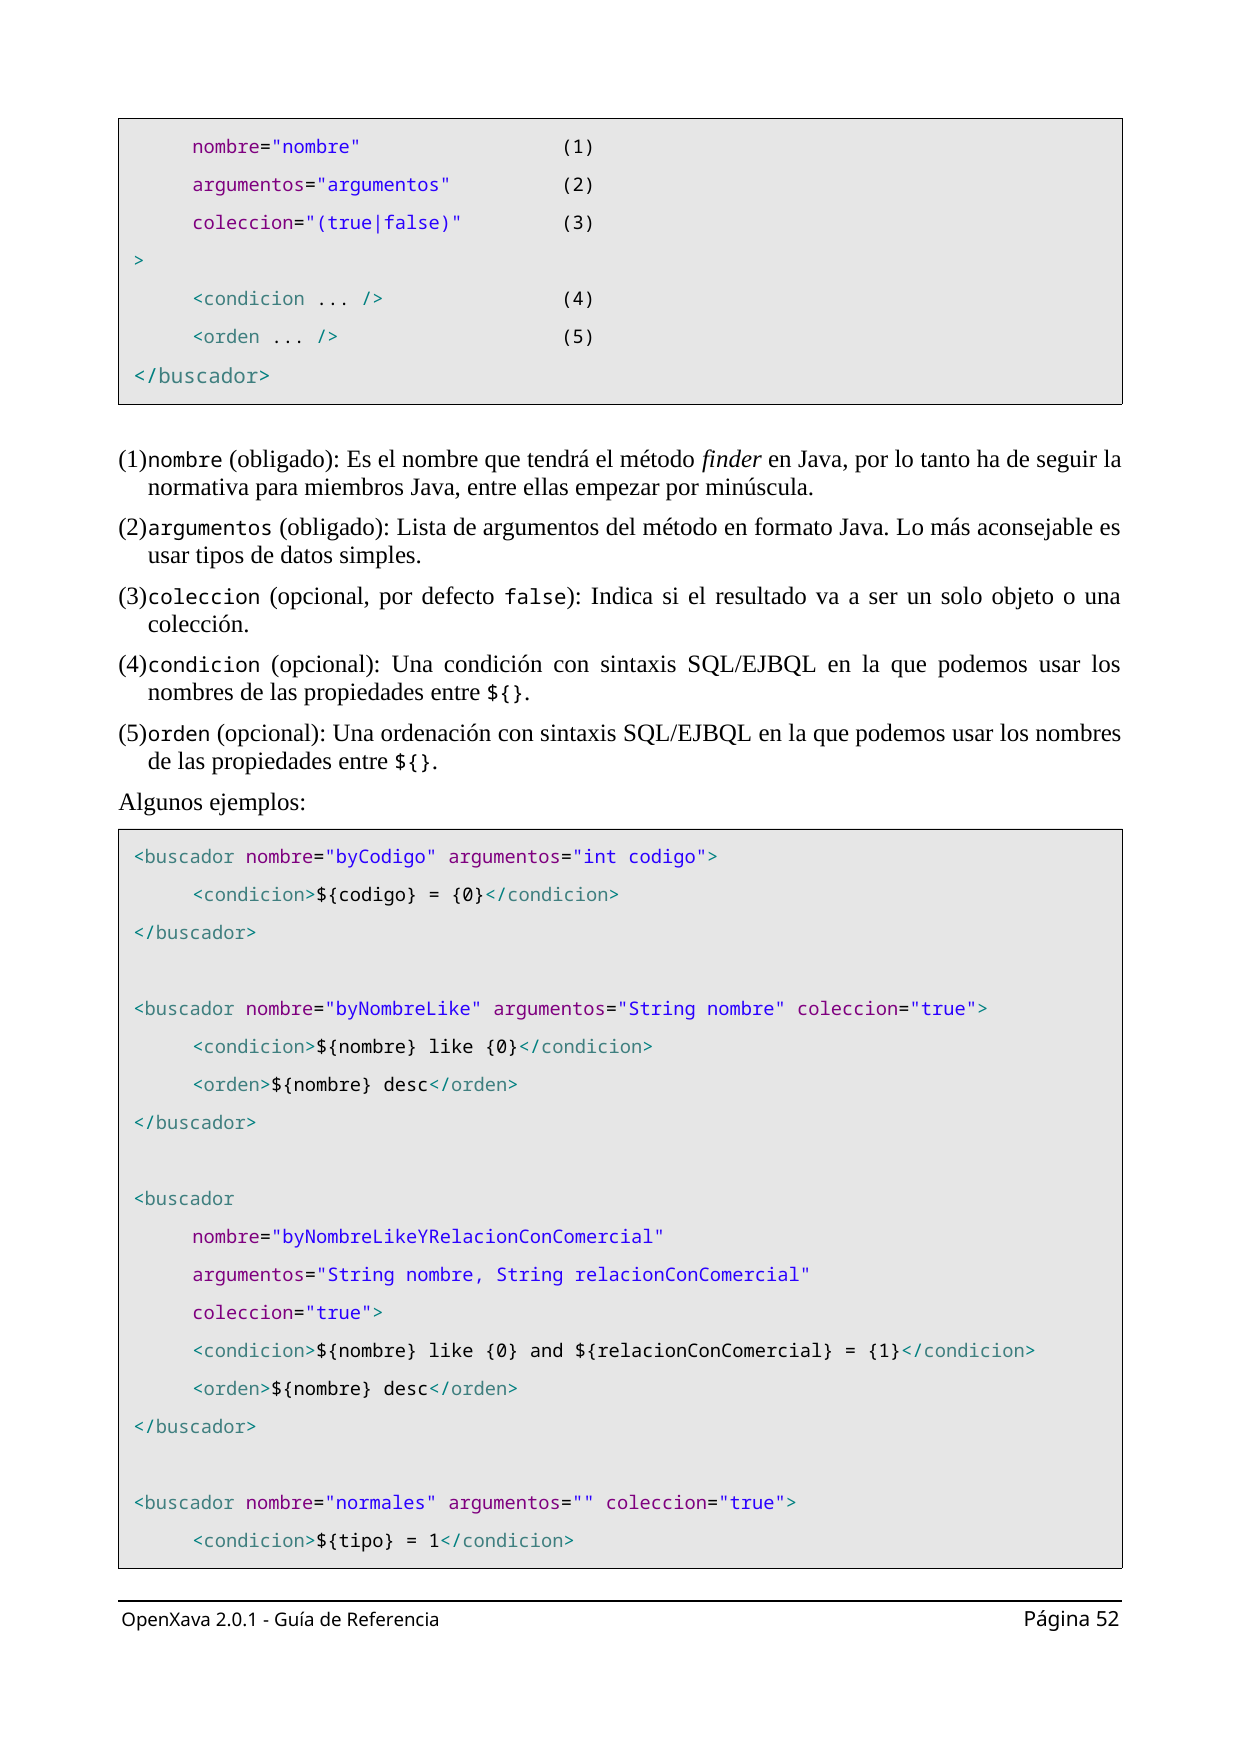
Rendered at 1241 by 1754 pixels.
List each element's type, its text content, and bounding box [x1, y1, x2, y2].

text <buscador nombre="byCodigo" argumentos="int codigo"> [119, 830, 1122, 866]
text <condicion ... /> (4) [119, 270, 1122, 308]
list argumentos (obligado): Lista de argumentos del método en formato Java. Lo más aconsejable es usar tipos de datos simples. [118, 513, 1122, 569]
text <buscador nombre="normales" argumentos="" coleccion="true"> [119, 1475, 1122, 1513]
text <condicion>${codigo} = {0}</condicion> [119, 866, 1122, 904]
text <condicion>${nombre} like {0} and ${relacionConComercial} = {1}</condicion> [119, 1323, 1122, 1361]
text </buscador> [119, 1399, 1122, 1437]
text argumentos="argumentos" (2) [119, 156, 1122, 194]
text <orden ... /> (5) [119, 308, 1122, 346]
text nombre="byNombreLikeYRelacionConComercial" [119, 1209, 1122, 1247]
text <condicion>${nombre} like {0}</condicion> [119, 1018, 1122, 1057]
text <buscador [119, 1171, 1122, 1209]
text coleccion="(true|false)" (3) [119, 194, 1122, 232]
list coleccion (opcional, por defecto false): Indica si el resultado va a ser un solo objeto o una colección. [118, 582, 1122, 638]
text > [119, 232, 1122, 270]
text <buscador nombre="byNombreLike" argumentos="String nombre" coleccion="true"> [119, 981, 1122, 1018]
text <orden>${nombre} desc</orden> [119, 1057, 1122, 1094]
text </buscador> [119, 904, 1122, 942]
list condicion (opcional): Una condición con sintaxis SQL/EJBQL en la que podemos usar los nombres de las propiedades entre ${}. [118, 650, 1122, 707]
list orden (opcional): Una ordenación con sintaxis SQL/EJBQL en la que podemos usar los nombres de las propiedades entre ${}. [118, 719, 1122, 776]
text Algunos ejemplos: [118, 788, 1122, 816]
list nombre (obligado): Es el nombre que tendrá el método finder en Java, por lo tanto ha de seguir la normativa para miembros Java, entre ellas empezar por minúscula. [118, 445, 1122, 501]
text </buscador> [119, 346, 1122, 404]
text </buscador> [119, 1094, 1122, 1133]
text argumentos="String nombre, String relacionConComercial" [119, 1247, 1122, 1285]
text nombre="nombre" (1) [119, 119, 1122, 156]
text <condicion>${tipo} = 1</condicion> [119, 1513, 1122, 1568]
text coleccion="true"> [119, 1285, 1122, 1323]
text <orden>${nombre} desc</orden> [119, 1361, 1122, 1399]
